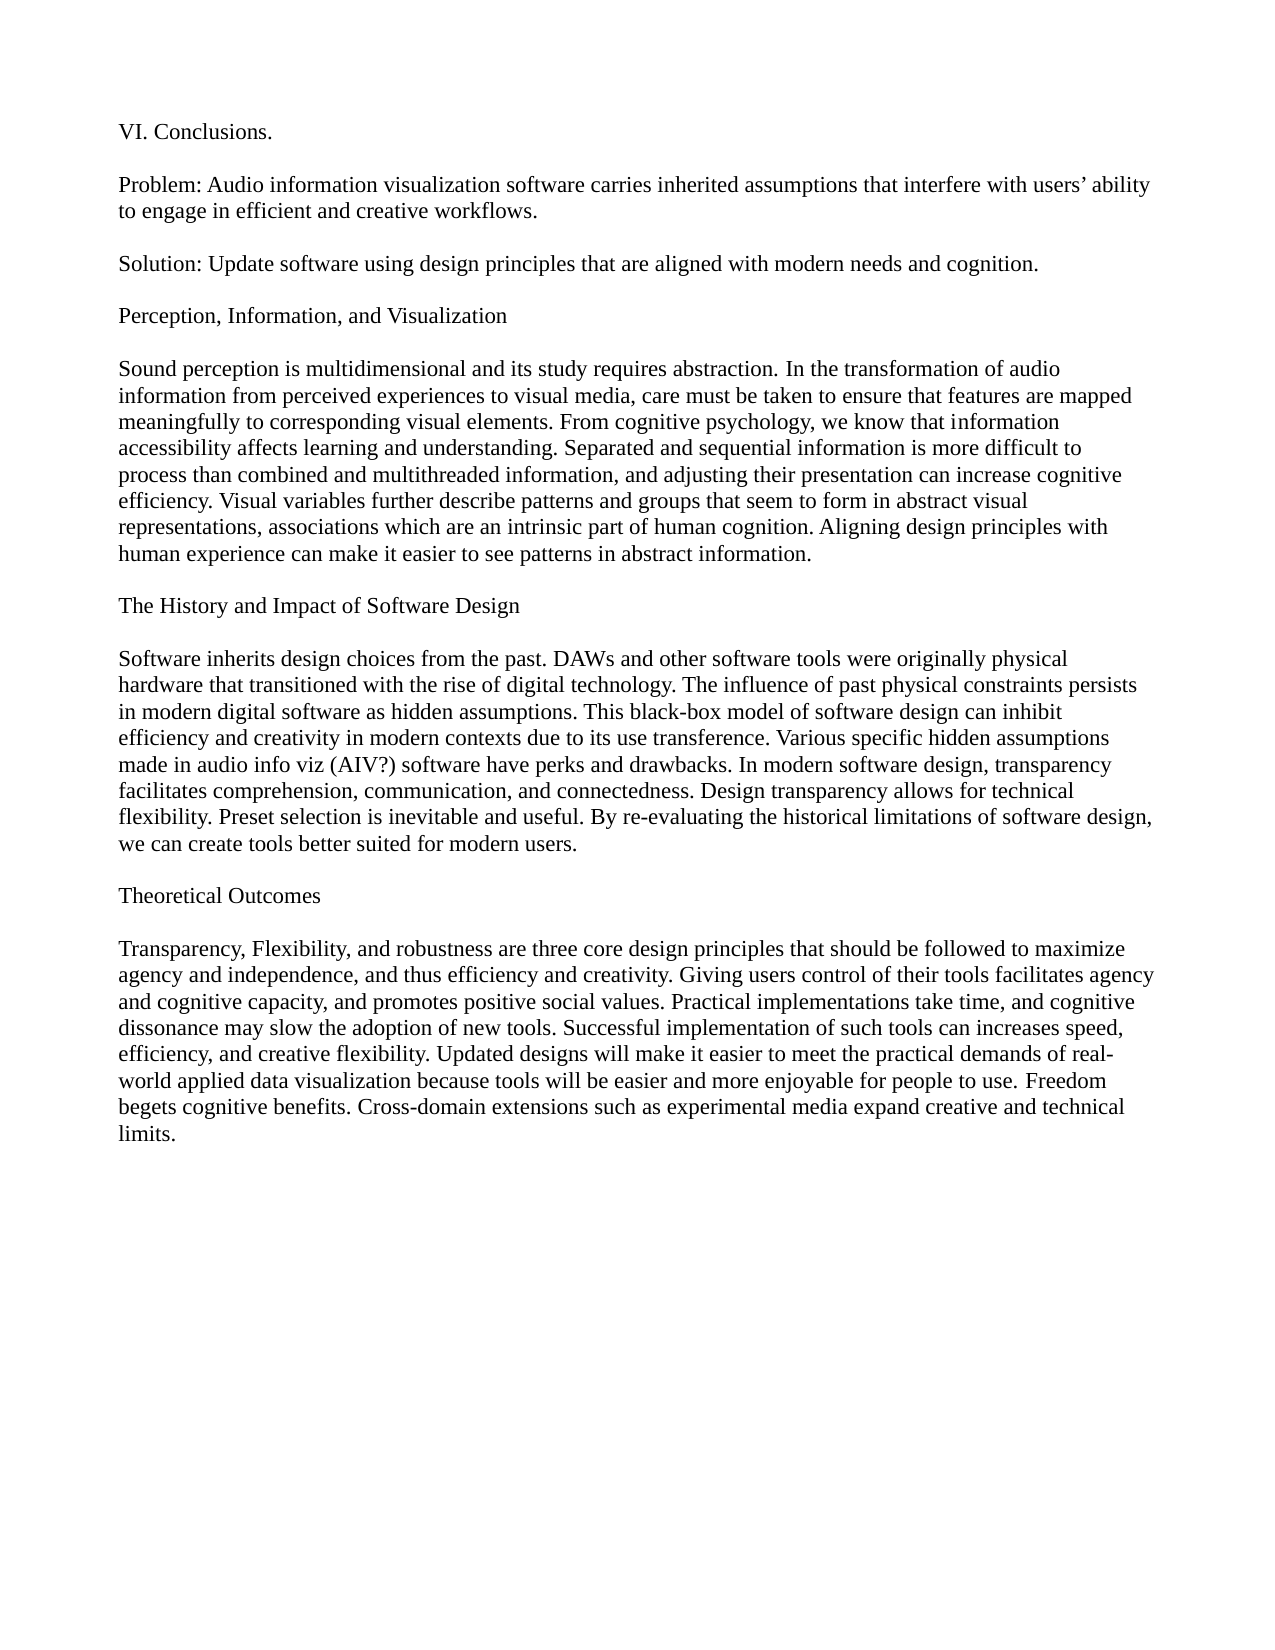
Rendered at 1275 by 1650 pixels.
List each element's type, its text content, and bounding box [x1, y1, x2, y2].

text Perception, Information, and Visualization [118, 303, 1157, 329]
text Transparency, Flexibility, and robustness are three core design principles that should be followed to maximize agency and independence, and thus efficiency and creativity. Giving users control of their tools facilitates agency and cognitive capacity, and promotes positive social values. Practical implementations take time, and cognitive dissonance may slow the adoption of new tools. Successful implementation of such tools can increases speed, efficiency, and creative flexibility. Updated designs will make it easier to meet the practical demands of real-world applied data visualization because tools will be easier and more enjoyable for people to use. Freedom begets cognitive benefits. Cross-domain extensions such as experimental media expand creative and technical limits. [118, 935, 1157, 1146]
text Sound perception is multidimensional and its study requires abstraction. In the transformation of audio information from perceived experiences to visual media, care must be taken to ensure that features are mapped meaningfully to corresponding visual elements. From cognitive psychology, we know that information accessibility affects learning and understanding. Separated and sequential information is more difficult to process than combined and multithreaded information, and adjusting their presentation can increase cognitive efficiency. Visual variables further describe patterns and groups that seem to form in abstract visual representations, associations which are an intrinsic part of human cognition. Aligning design principles with human experience can make it easier to see patterns in abstract information. [118, 355, 1157, 566]
text Problem: Audio information visualization software carries inherited assumptions that interfere with users’ ability to engage in efficient and creative workflows. [118, 171, 1157, 223]
text Solution: Update software using design principles that are aligned with modern needs and cognition. [118, 250, 1157, 276]
text Theoretical Outcomes [118, 882, 1157, 909]
text The History and Impact of Software Design [118, 592, 1157, 619]
text VI. Conclusions. [118, 118, 1157, 144]
text Software inherits design choices from the past. DAWs and other software tools were originally physical hardware that transitioned with the rise of digital technology. The influence of past physical constraints persists in modern digital software as hidden assumptions. This black-box model of software design can inhibit efficiency and creativity in modern contexts due to its use transference. Various specific hidden assumptions made in audio info viz (AIV?) software have perks and drawbacks. In modern software design, transparency facilitates comprehension, communication, and connectedness. Design transparency allows for technical flexibility. Preset selection is inevitable and useful. By re-evaluating the historical limitations of software design, we can create tools better suited for modern users. [118, 645, 1157, 856]
